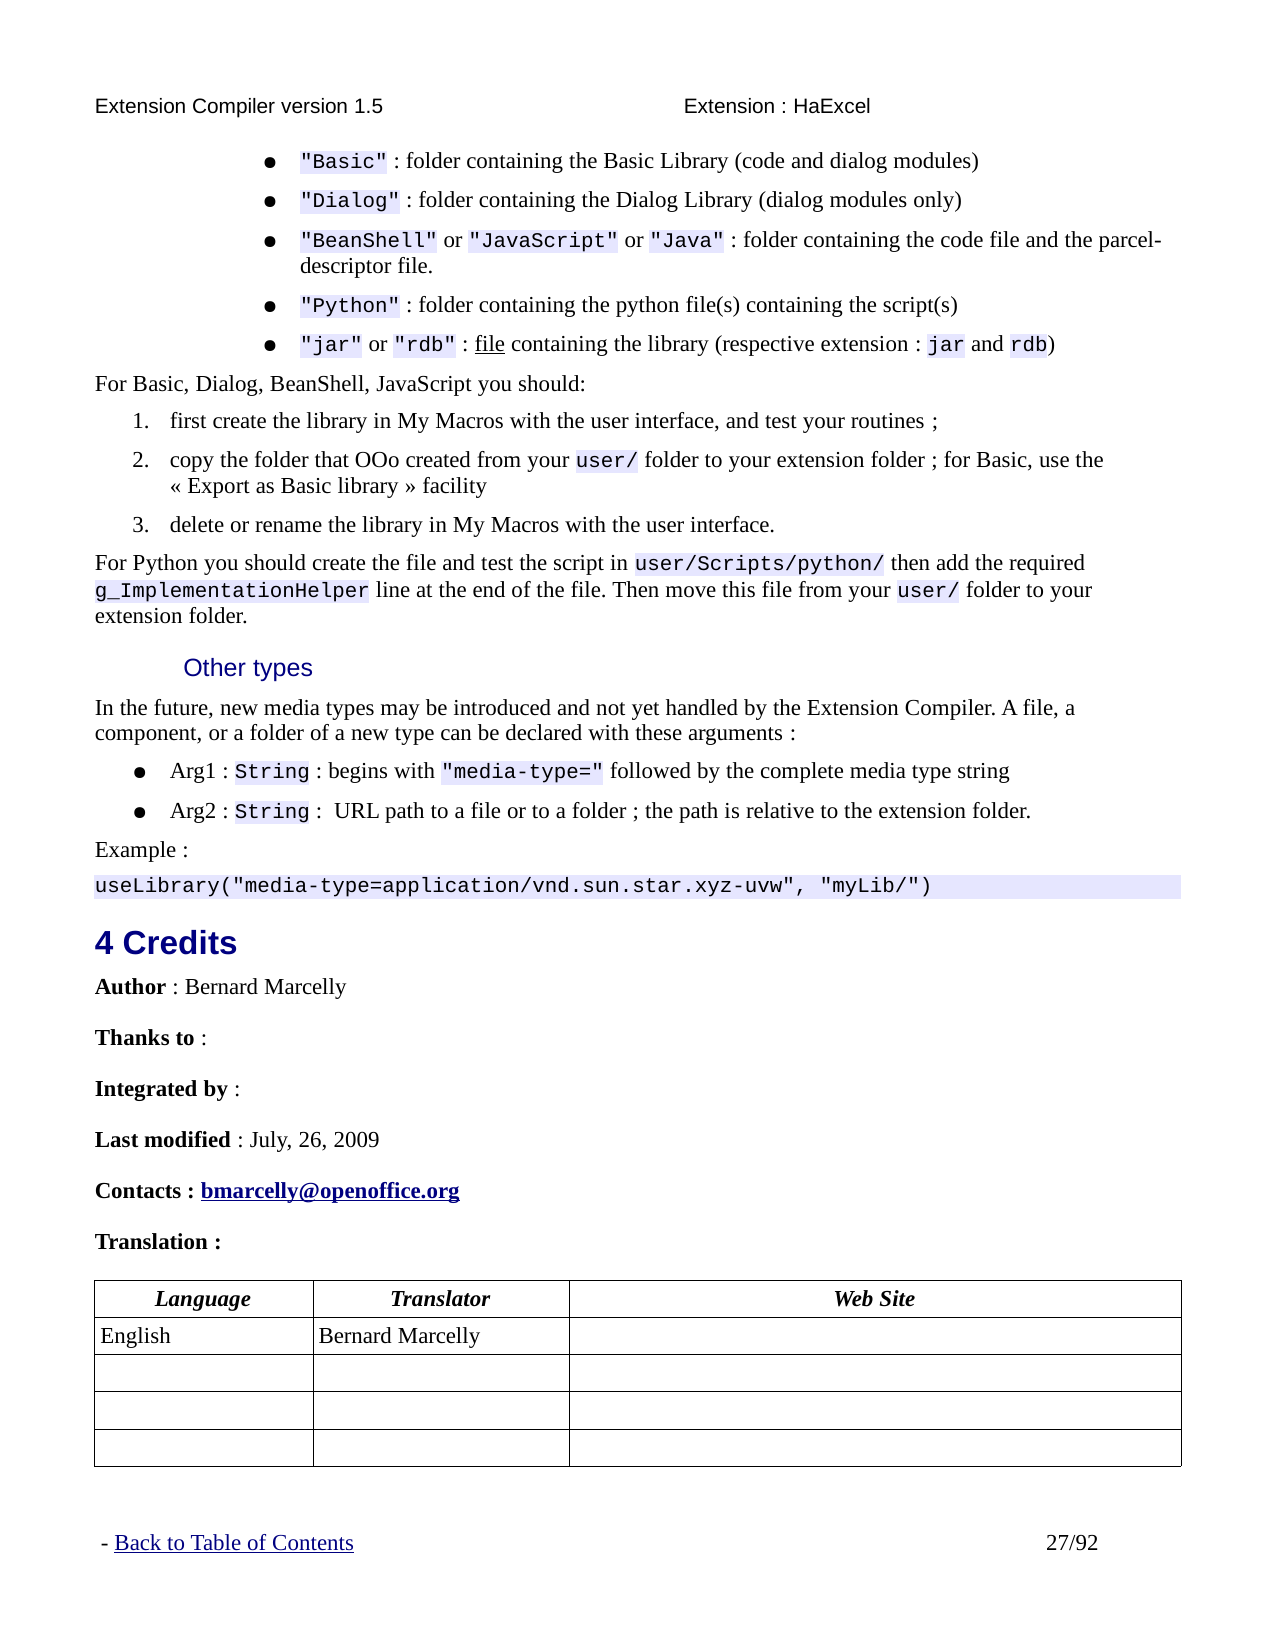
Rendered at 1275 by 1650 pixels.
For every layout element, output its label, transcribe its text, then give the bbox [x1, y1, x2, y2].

subtitle Credits [94, 924, 1181, 961]
table_cell [314, 1430, 569, 1466]
text Integrated by : [94, 1076, 1181, 1102]
list "jar" or "rdb" : file containing the library (respective extension : jar and rdb) [262, 331, 1181, 358]
text Author : Bernard Marcelly [94, 974, 1181, 999]
table_header Language [95, 1281, 313, 1317]
text Last modified : July, 26, 2009 [94, 1127, 1181, 1153]
text Example : [94, 837, 1181, 862]
table_header Web Site [570, 1281, 1181, 1317]
list "Python" : folder containing the python file(s) containing the script(s) [262, 291, 1181, 318]
list first create the library in My Macros with the user interface, and test your routines ; [132, 408, 1181, 434]
table_cell [314, 1392, 569, 1428]
text Thanks to : [94, 1025, 1181, 1051]
list Arg1 : String : begins with "media-type=" followed by the complete media type string [132, 758, 1181, 785]
table_cell English [95, 1318, 313, 1354]
list "Dialog" : folder containing the Dialog Library (dialog modules only) [262, 187, 1181, 214]
list "BeanShell" or "JavaScript" or "Java" : folder containing the code file and the parcel-descriptor file. [262, 226, 1181, 279]
table_cell [570, 1318, 1181, 1354]
text useLibrary("media-type=application/vnd.sun.star.xyz-uvw", "myLib/") [94, 875, 1181, 899]
table_cell [95, 1392, 313, 1428]
list "Basic" : folder containing the Basic Library (code and dialog modules) [262, 147, 1181, 174]
list Arg2 : String : URL path to a file or to a folder ; the path is relative to the extension folder. [132, 797, 1181, 824]
text For Python you should create the file and test the script in user/Scripts/python/ then add the required g_ImplementationHelper line at the end of the file. Then move this file from your user/ folder to your extension folder. [94, 549, 1181, 629]
text In the future, new media types may be introduced and not yet handled by the Extension Compiler. A file, a component, or a folder of a new type can be declared with these arguments : [94, 694, 1181, 746]
table_cell [570, 1355, 1181, 1391]
table_cell [95, 1355, 313, 1391]
table_header Translator [314, 1281, 569, 1317]
list copy the folder that OOo created from your user/ folder to your extension folder ; for Basic, use the « Export as Basic library » facility [132, 446, 1181, 499]
list delete or rename the library in My Macros with the user interface. [132, 511, 1181, 537]
text For Basic, Dialog, BeanShell, JavaScript you should: [94, 370, 1181, 396]
table_cell [95, 1430, 313, 1466]
text Translation : [94, 1229, 1181, 1255]
table_cell [314, 1355, 569, 1391]
subtitle Other types [183, 654, 1181, 682]
table_cell Bernard Marcelly [314, 1318, 569, 1354]
table_cell [570, 1392, 1181, 1428]
table_cell [570, 1430, 1181, 1466]
text Contacts : bmarcelly@openoffice.org [94, 1178, 1181, 1204]
